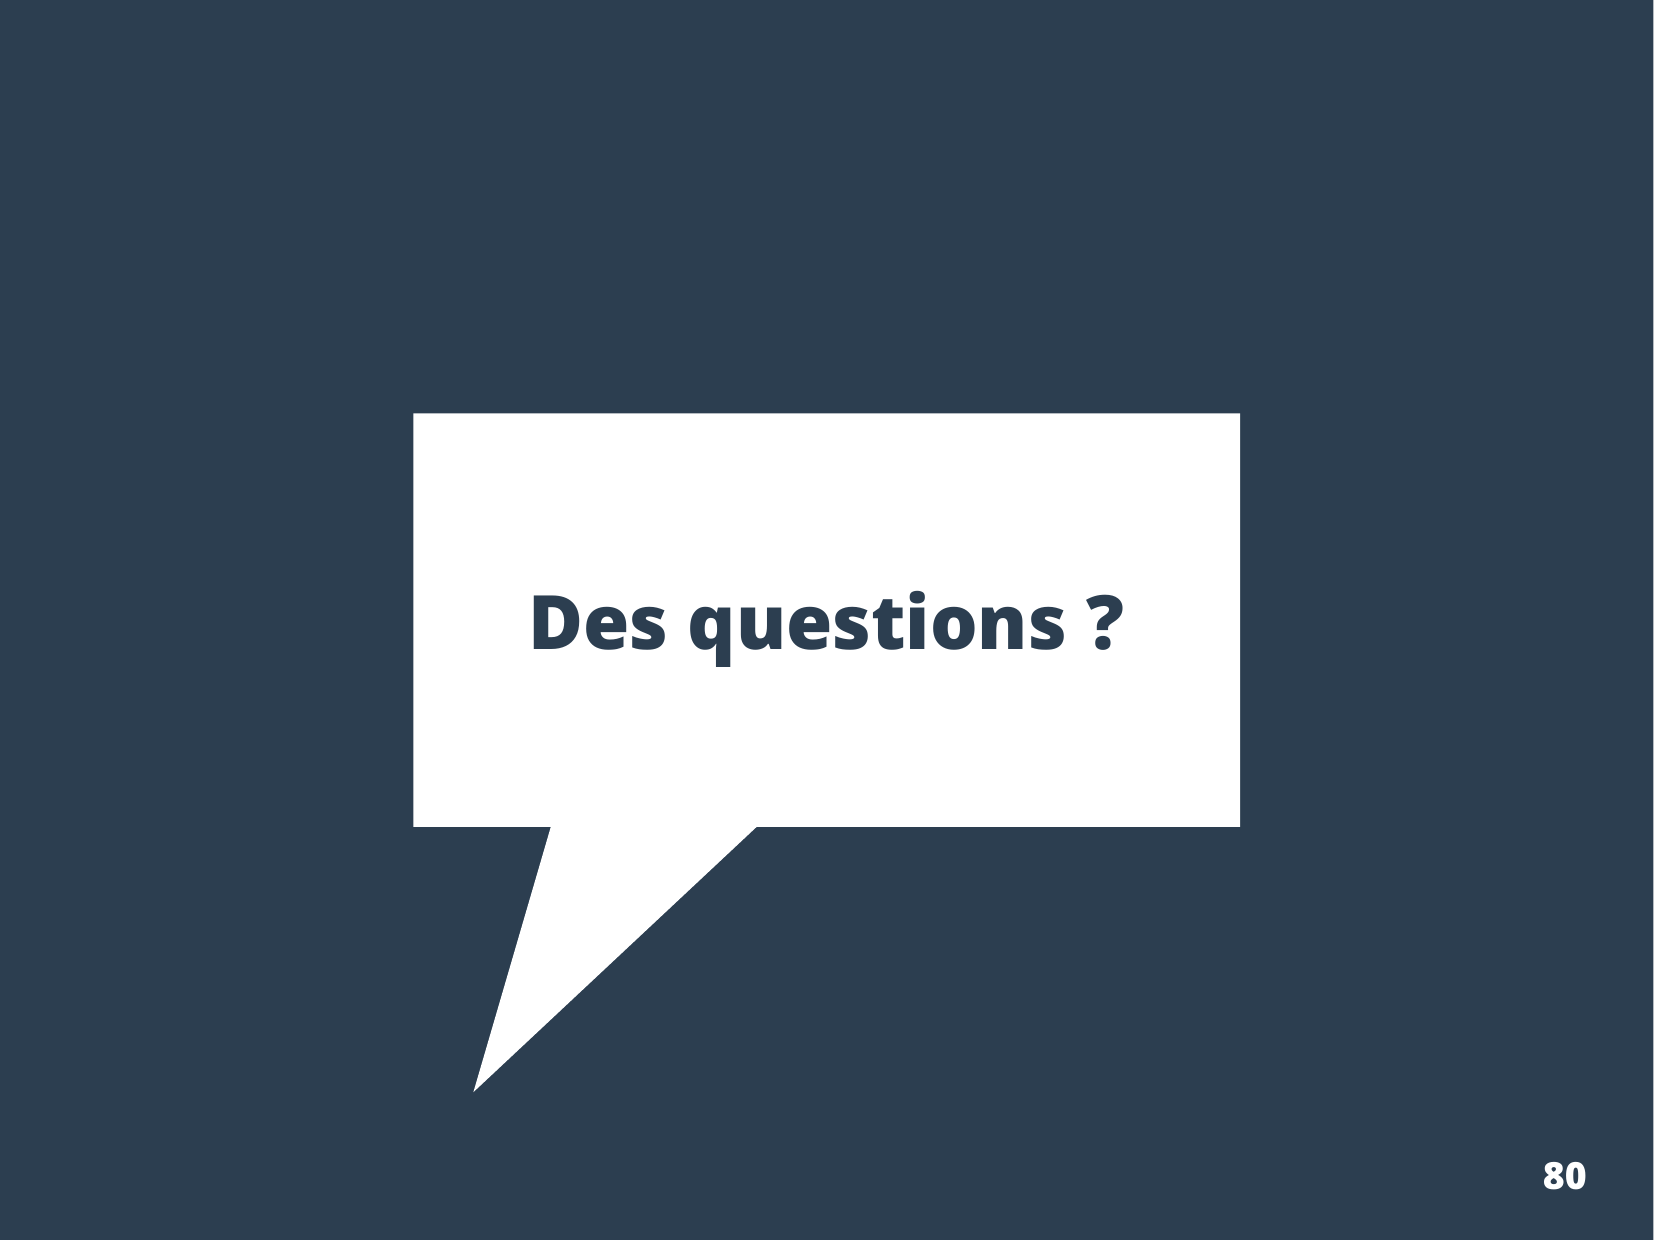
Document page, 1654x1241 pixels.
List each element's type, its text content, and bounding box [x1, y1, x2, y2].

title Des questions ? [442, 442, 1211, 798]
